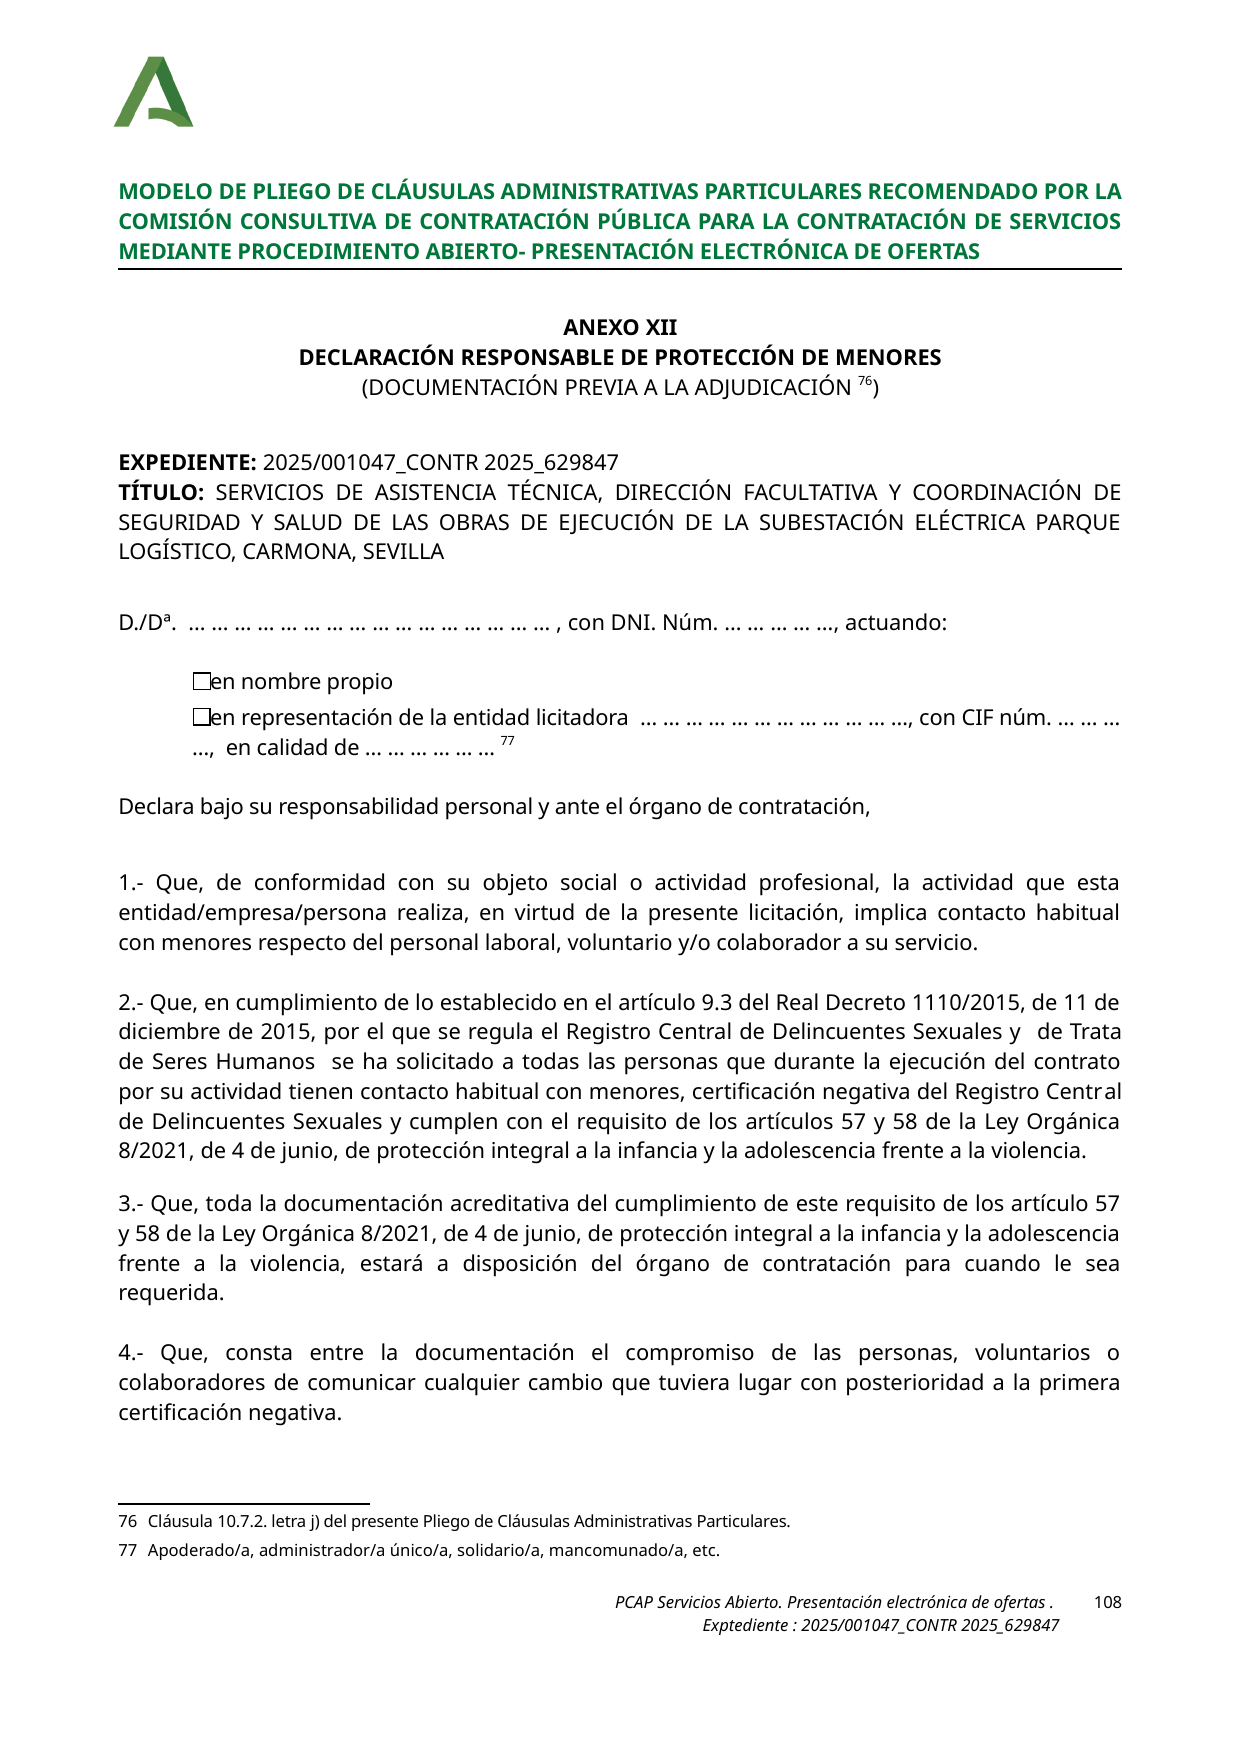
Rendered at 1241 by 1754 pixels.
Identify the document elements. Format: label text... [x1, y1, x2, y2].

text en nombre propio [192, 666, 1122, 696]
text EXPEDIENTE: 2025/001047_CONTR 2025_629847 [118, 447, 1122, 477]
text Apoderado/a, administrador/a único/a, solidario/a, mancomunado/a, etc. [118, 1538, 1122, 1561]
text Cláusula 10.7.2. letra j) del presente Pliego de Cláusulas Administrativas Particulares. [118, 1509, 1122, 1532]
text (DOCUMENTACIÓN PREVIA A LA ADJUDICACIÓN ) [118, 372, 1122, 402]
text DECLARACIÓN RESPONSABLE DE PROTECCIÓN DE MENORES [118, 342, 1122, 372]
text en representación de la entidad licitadora … … … … … … … … … … … …, con CIF núm. … … … …, en calidad de … … … … … … [192, 702, 1122, 762]
text 2.- Que, en cumplimiento de lo establecido en el artículo 9.3 del Real Decreto 1110/2015, de 11 de diciembre de 2015, por el que se regula el Registro Central de Delincuentes Sexuales y de Trata de Seres Humanos se ha solicitado a todas las personas que durante la ejecución del contrato por su actividad tienen contacto habitual con menores, certificación negativa del Registro Central de Delincuentes Sexuales y cumplen con el requisito de los artículos 57 y 58 de la Ley Orgánica 8/2021, de 4 de junio, de protección integral a la infancia y la adolescencia frente a la violencia. [118, 986, 1122, 1165]
picture [109, 52, 198, 131]
text MODELO DE PLIEGO DE CLÁUSULAS ADMINISTRATIVAS PARTICULARES RECOMENDADO POR LA COMISIÓN CONSULTIVA DE CONTRATACIÓN PÚBLICA PARA LA CONTRATACIÓN DE SERVICIOS MEDIANTE PROCEDIMIENTO ABIERTO- PRESENTACIÓN ELECTRÓNICA DE OFERTAS [118, 176, 1122, 268]
text Declara bajo su responsabilidad personal y ante el órgano de contratación, [118, 791, 1122, 821]
text TÍTULO: SERVICIOS DE ASISTENCIA TÉCNICA, DIRECCIÓN FACULTATIVA Y COORDINACIÓN DE SEGURIDAD Y SALUD DE LAS OBRAS DE EJECUCIÓN DE LA SUBESTACIÓN ELÉCTRICA PARQUE LOGÍSTICO, CARMONA, SEVILLA [118, 477, 1122, 566]
text 1.- Que, de conformidad con su objeto social o actividad profesional, la actividad que esta entidad/empresa/persona realiza, en virtud de la presente licitación, implica contacto habitual con menores respecto del personal laboral, voluntario y/o colaborador a su servicio. [118, 867, 1122, 957]
text ANEXO XII [118, 312, 1122, 342]
text 4.- Que, consta entre la documentación el compromiso de las personas, voluntarios o colaboradores de comunicar cualquier cambio que tuviera lugar con posterioridad a la primera certificación negativa. [118, 1337, 1122, 1426]
text D./Dª. … … … … … … … … … … … … … … … … , con DNI. Núm. … … … … …, actuando: [118, 607, 1122, 636]
text 3.- Que, toda la documentación acreditativa del cumplimiento de este requisito de los artículo 57 y 58 de la Ley Orgánica 8/2021, de 4 de junio, de protección integral a la infancia y la adolescencia frente a la violencia, estará a disposición del órgano de contratación para cuando le sea requerida. [118, 1188, 1122, 1307]
